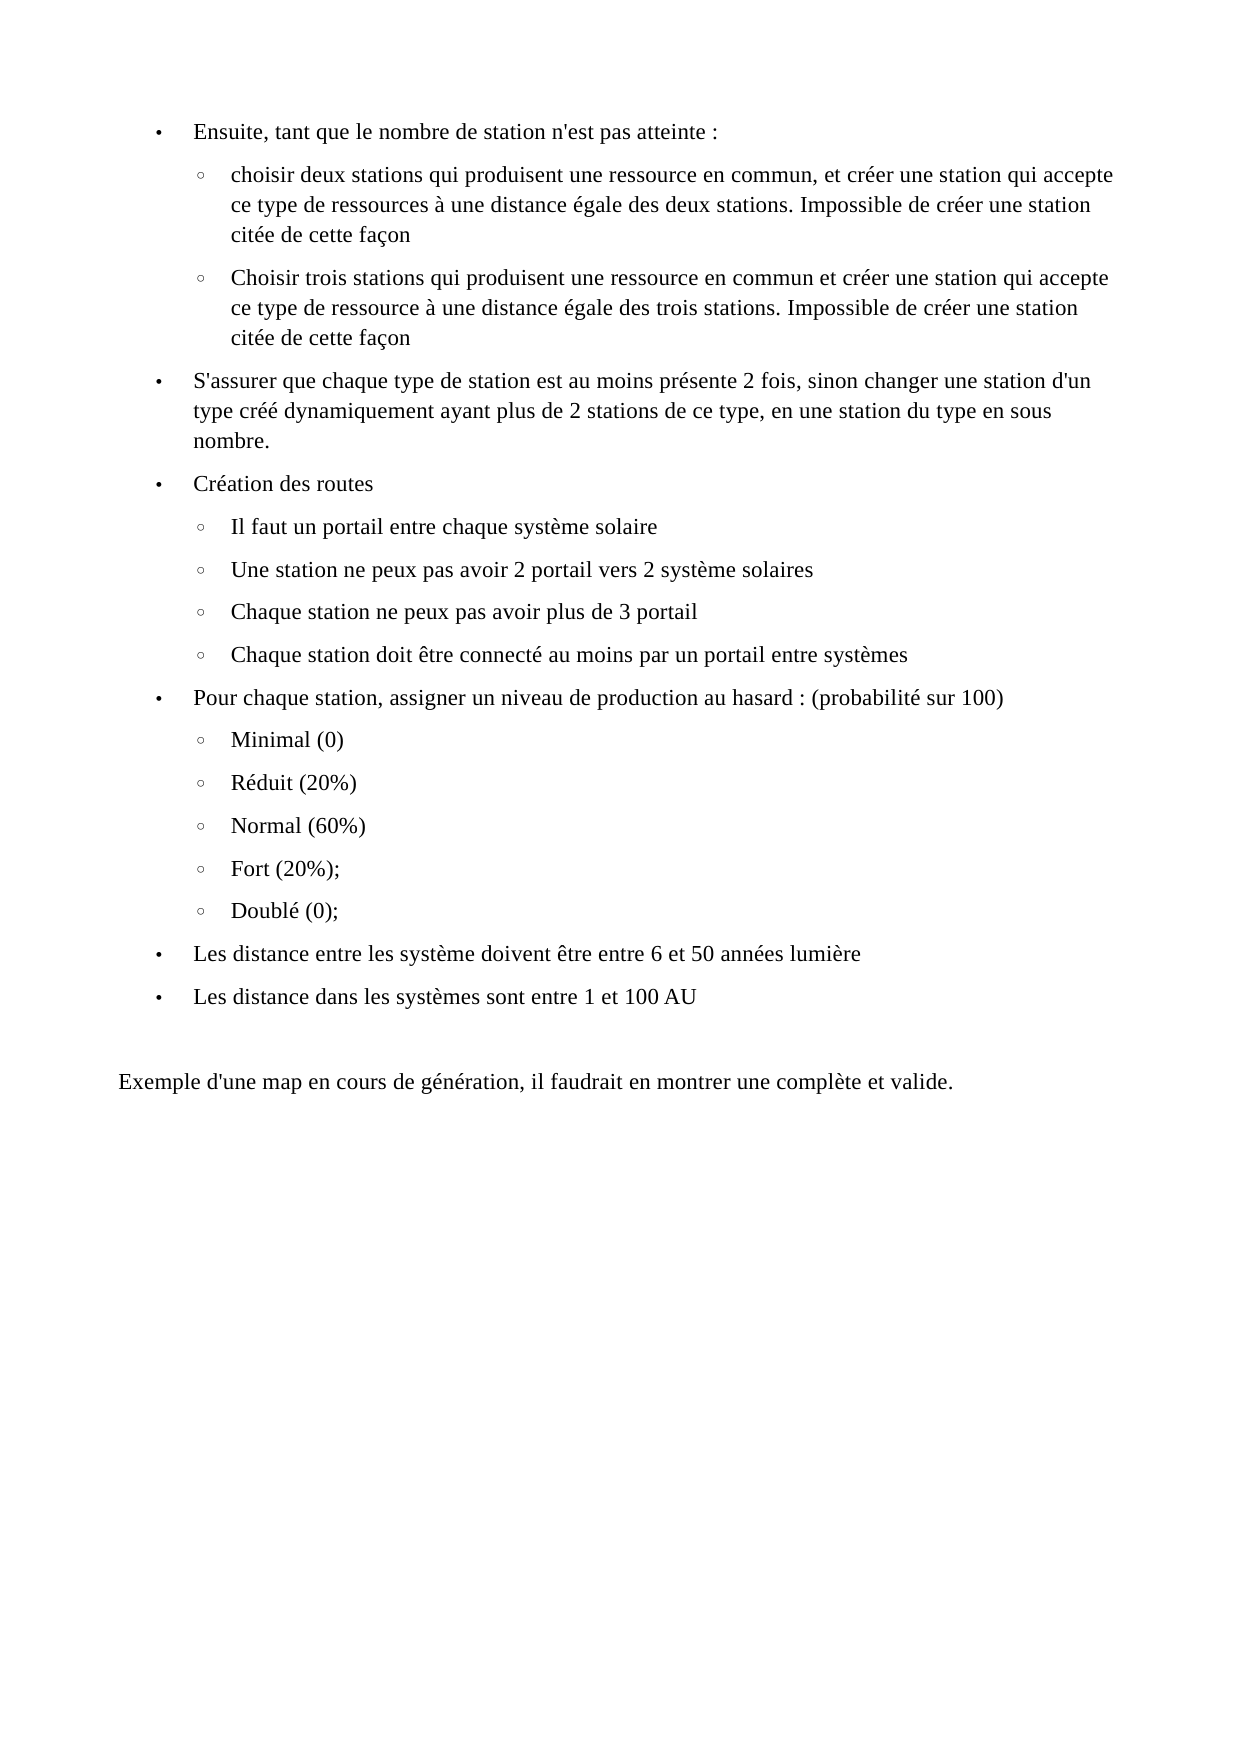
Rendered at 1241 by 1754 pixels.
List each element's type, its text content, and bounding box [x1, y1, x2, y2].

list Création des routes [156, 470, 1122, 497]
list Chaque station ne peux pas avoir plus de 3 portail [193, 598, 1122, 625]
list Pour chaque station, assigner un niveau de production au hasard : (probabilité sur 100) [156, 684, 1122, 710]
list S'assurer que chaque type de station est au moins présente 2 fois, sinon changer une station d'un type créé dynamiquement ayant plus de 2 stations de ce type, en une station du type en sous nombre. [156, 367, 1122, 454]
list Il faut un portail entre chaque système solaire [193, 513, 1122, 539]
list Les distance entre les système doivent être entre 6 et 50 années lumière [156, 940, 1122, 966]
list Réduit (20%) [193, 769, 1122, 796]
list Doublé (0); [193, 897, 1122, 924]
list choisir deux stations qui produisent une ressource en commun, et créer une station qui accepte ce type de ressources à une distance égale des deux stations. Impossible de créer une station citée de cette façon [193, 161, 1122, 248]
list Chaque station doit être connecté au moins par un portail entre systèmes [193, 641, 1122, 667]
list Normal (60%) [193, 812, 1122, 838]
list Fort (20%); [193, 854, 1122, 881]
list Une station ne peux pas avoir 2 portail vers 2 système solaires [193, 556, 1122, 582]
text Exemple d'une map en cours de génération, il faudrait en montrer une complète et valide. [118, 1068, 1122, 1094]
list Minimal (0) [193, 726, 1122, 753]
list Choisir trois stations qui produisent une ressource en commun et créer une station qui accepte ce type de ressource à une distance égale des trois stations. Impossible de créer une station citée de cette façon [193, 264, 1122, 351]
list Ensuite, tant que le nombre de station n'est pas atteinte : [156, 118, 1122, 144]
list Les distance dans les systèmes sont entre 1 et 100 AU [156, 983, 1122, 1009]
